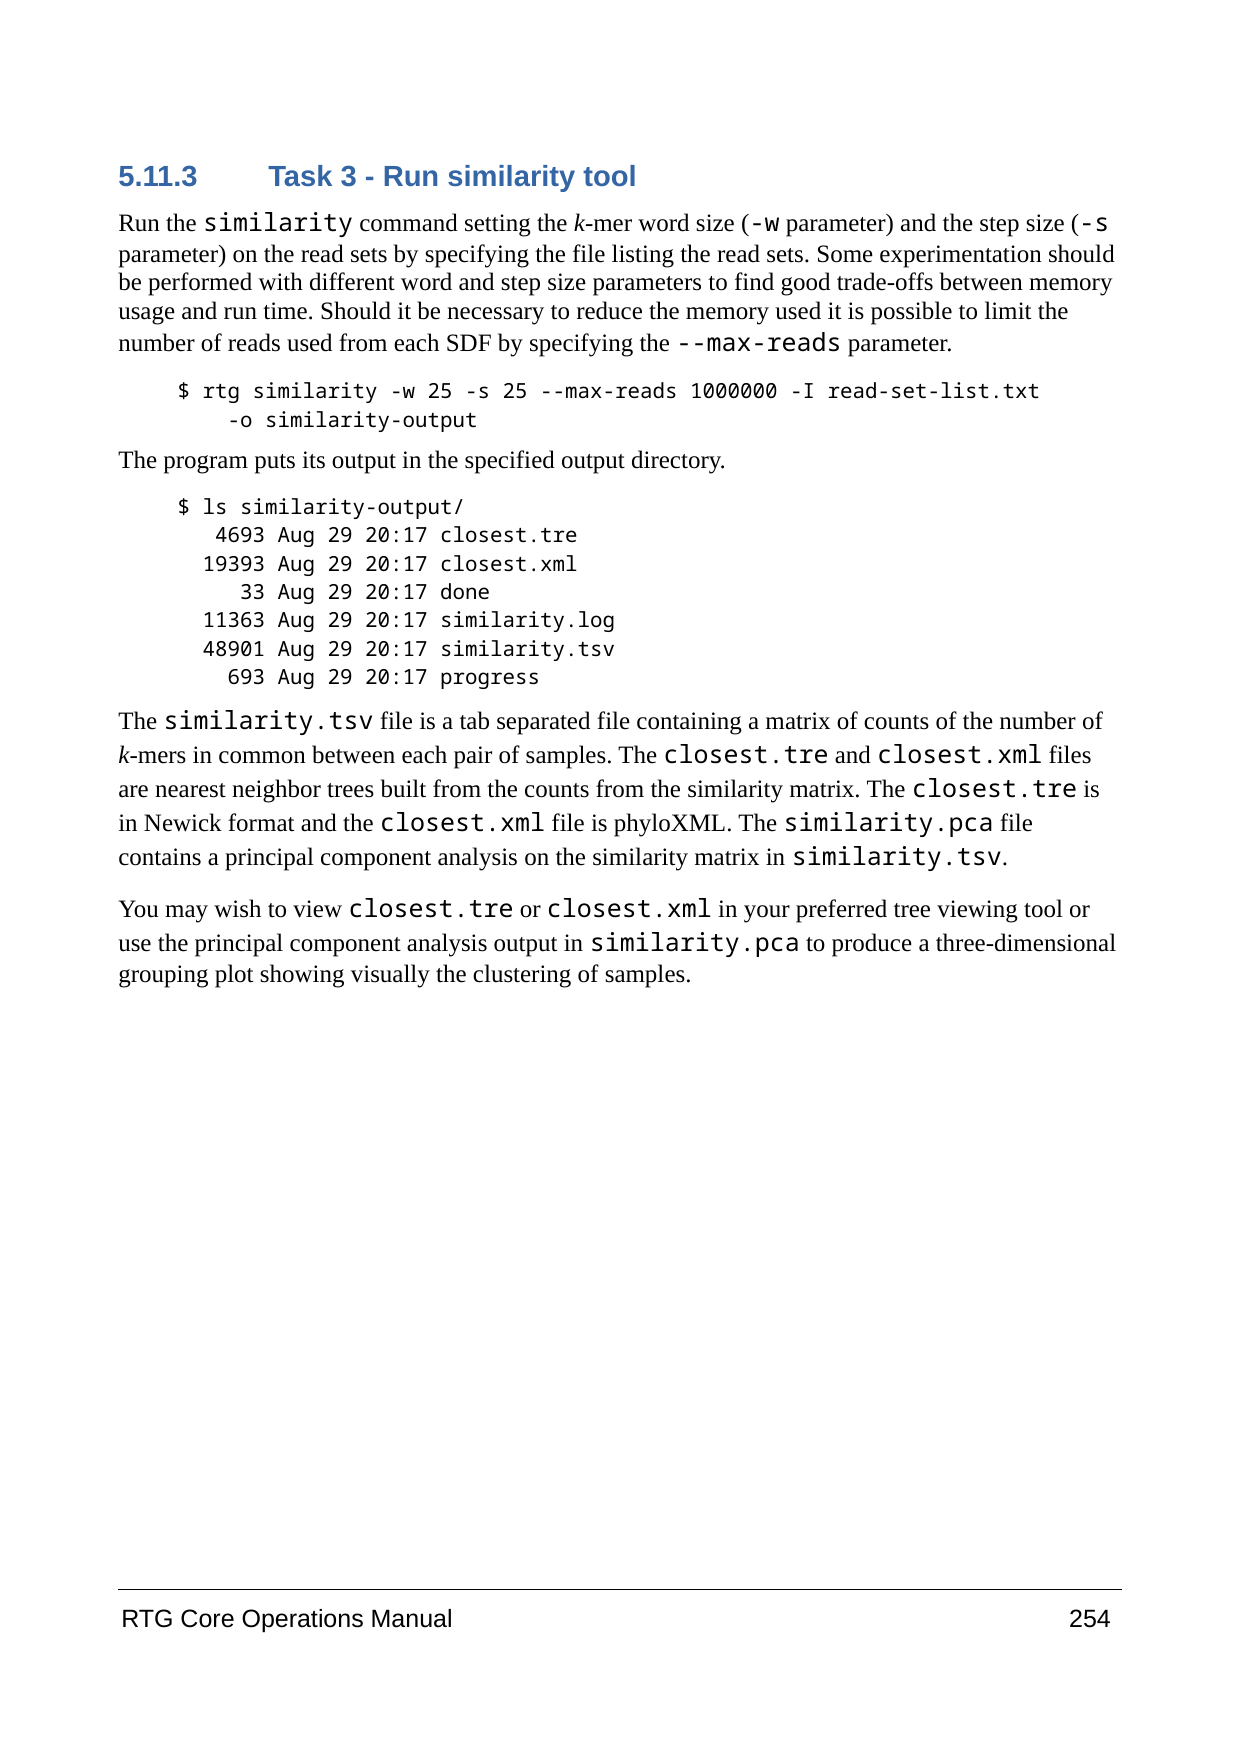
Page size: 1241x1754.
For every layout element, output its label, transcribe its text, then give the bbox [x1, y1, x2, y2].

text 11363 Aug 29 20:17 similarity.log [177, 606, 1122, 634]
text 693 Aug 29 20:17 progress [177, 662, 1122, 691]
text $ rtg similarity -w 25 -s 25 --max-reads 1000000 -I read-set-list.txt [177, 377, 1122, 405]
text The similarity.tsv file is a tab separated file containing a matrix of counts of the number of k-mers in common between each pair of samples. The closest.tre and closest.xml files are nearest neighbor trees built from the counts from the similarity matrix. The closest.tre is in Newick format and the closest.xml file is phyloXML. The similarity.pca file contains a principal component analysis on the similarity matrix in similarity.tsv. [118, 703, 1122, 873]
text 19393 Aug 29 20:17 closest.xml [177, 549, 1122, 577]
text You may wish to view closest.tre or closest.xml in your preferred tree viewing tool or use the principal component analysis output in similarity.pca to produce a three-dimensional grouping plot showing visually the clustering of samples. [118, 891, 1122, 987]
text 4693 Aug 29 20:17 closest.tre [177, 520, 1122, 549]
text Run the similarity command setting the k-mer word size (-w parameter) and the step size (-s parameter) on the read sets by specifying the file listing the read sets. Some experimentation should be performed with different word and step size parameters to find good trade-offs between memory usage and run time. Should it be necessary to reduce the memory used it is possible to limit the number of reads used from each SDF by specifying the --max-reads parameter. [118, 204, 1122, 359]
subtitle Task 3 - Run similarity tool [118, 159, 1122, 192]
text 33 Aug 29 20:17 done [177, 577, 1122, 606]
text 48901 Aug 29 20:17 similarity.tsv [177, 634, 1122, 662]
text -o similarity-output [177, 405, 1122, 433]
text The program puts its output in the specified output directory. [118, 445, 1122, 474]
text $ ls similarity-output/ [177, 492, 1122, 520]
